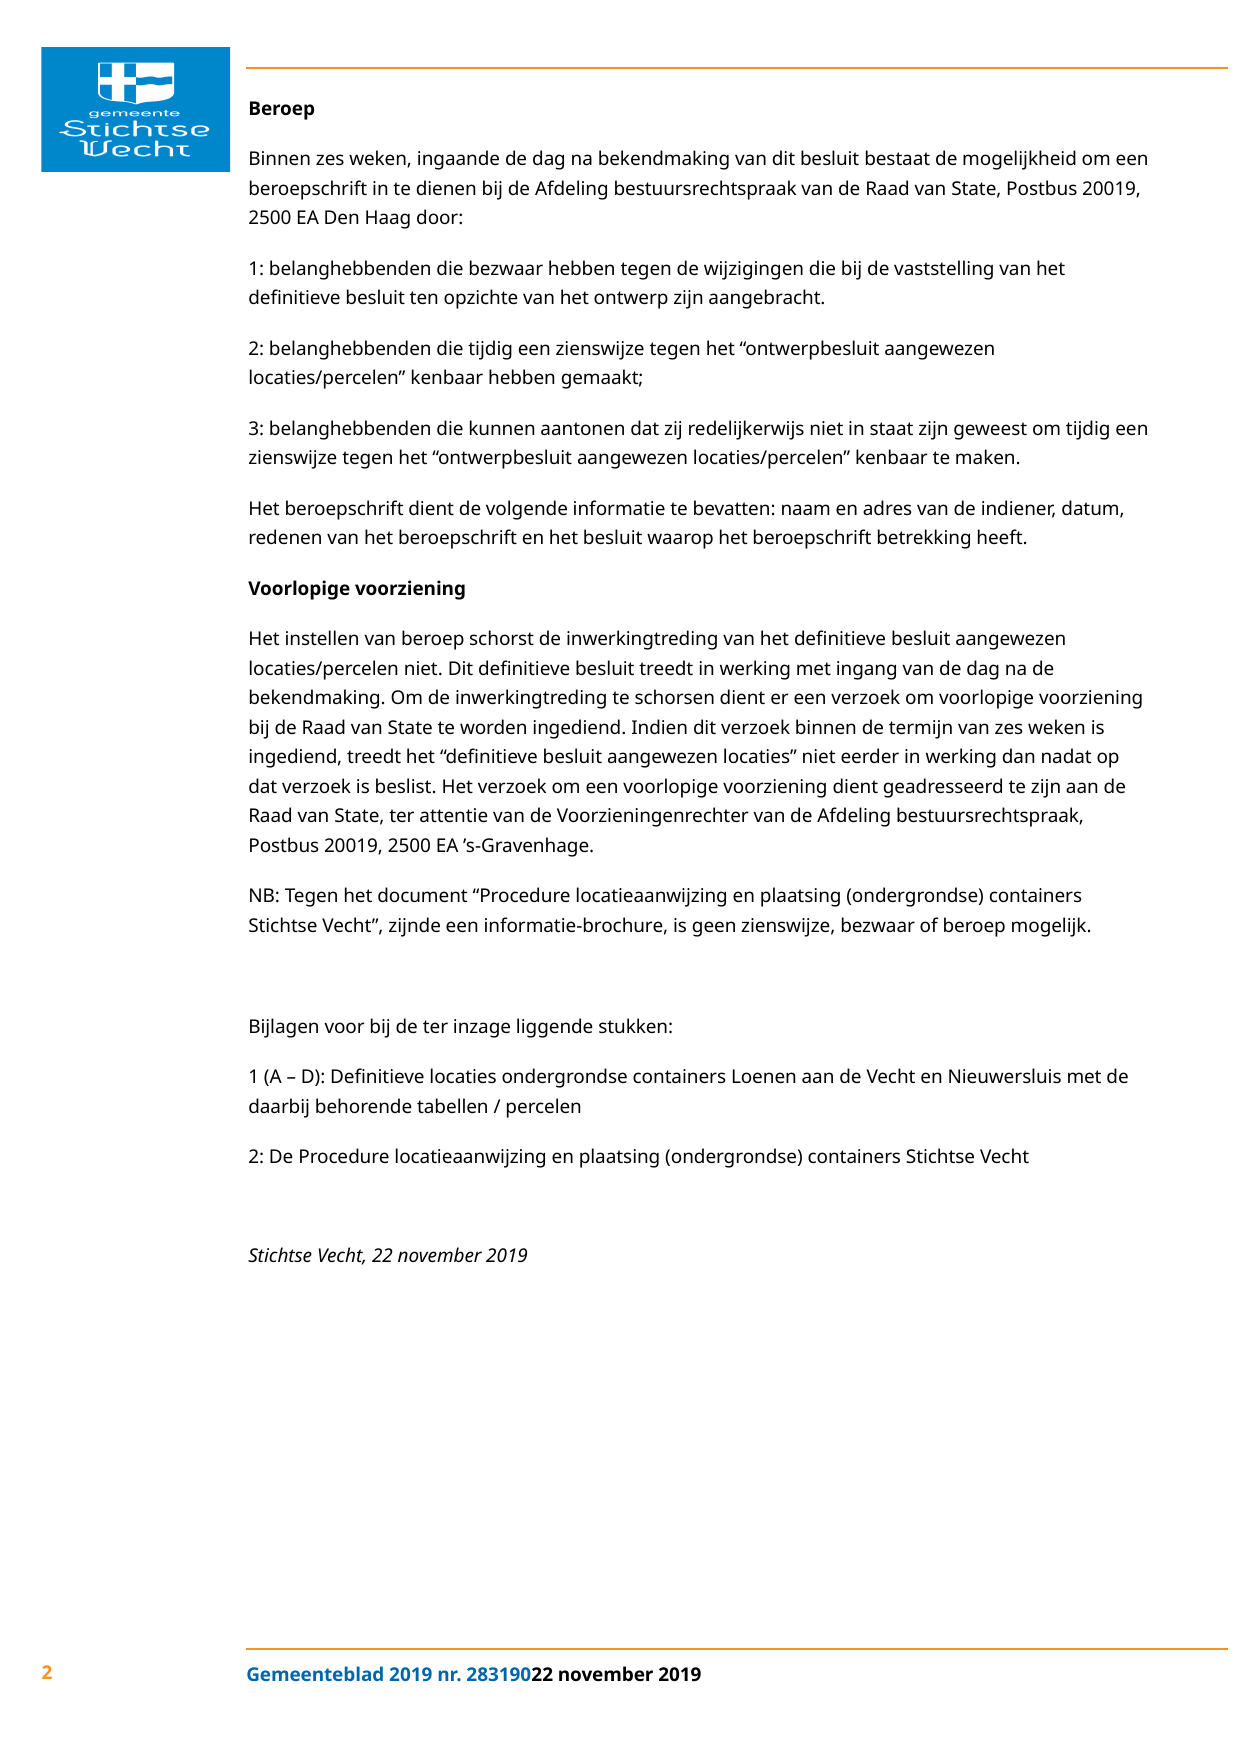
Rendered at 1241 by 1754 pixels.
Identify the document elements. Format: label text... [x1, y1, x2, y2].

text 2: De Procedure locatieaanwijzing en plaatsing (ondergrondse) containers Stichtse Vecht [248, 1143, 1152, 1169]
picture [137, 63, 174, 103]
text Het beroepschrift dient de volgende informatie te bevatten: naam en adres van de indiener, datum, redenen van het beroepschrift en het besluit waarop het beroepschrift betrekking heeft. [248, 495, 1152, 550]
picture [99, 63, 135, 101]
text Beroep [248, 95, 1152, 121]
text 1: belanghebbenden die bezwaar hebben tegen de wijzigingen die bij de vaststelling van het definitieve besluit ten opzichte van het ontwerp zijn aangebracht. [248, 255, 1152, 310]
text 1 (A – D): Definitieve locaties ondergrondse containers Loenen aan de Vecht en Nieuwersluis met de daarbij behorende tabellen / percelen [248, 1063, 1152, 1119]
text Voorlopige voorziening [248, 575, 1152, 601]
text 3: belanghebbenden die kunnen aantonen dat zij redelijkerwijs niet in staat zijn geweest om tijdig een zienswijze tegen het “ontwerpbesluit aangewezen locaties/percelen” kenbaar te maken. [248, 415, 1152, 470]
text Stichtse Vecht, 22 november 2019 [248, 1242, 1152, 1267]
text Het instellen van beroep schorst de inwerkingtreding van het definitieve besluit aangewezen locaties/percelen niet. Dit definitieve besluit treedt in werking met ingang van de dag na de bekendmaking. Om de inwerkingtreding te schorsen dient er een verzoek om voorlopige voorziening bij de Raad van State te worden ingediend. Indien dit verzoek binnen de termijn van zes weken is ingediend, treedt het “definitieve besluit aangewezen locaties” niet eerder in werking dan nadat op dat verzoek is beslist. Het verzoek om een voorlopige voorziening dient geadresseerd te zijn aan de Raad van State, ter attentie van de Voorzieningenrechter van de Afdeling bestuursrechtspraak, Postbus 20019, 2500 EA ’s-Gravenhage. [248, 625, 1152, 858]
text NB: Tegen het document “Procedure locatieaanwijzing en plaatsing (ondergrondse) containers Stichtse Vecht”, zijnde een informatie-brochure, is geen zienswijze, bezwaar of beroep mogelijk. [248, 883, 1152, 938]
text 2: belanghebbenden die tijdig een zienswijze tegen het “ontwerpbesluit aangewezen locaties/percelen” kenbaar hebben gemaakt; [248, 335, 1152, 390]
text Binnen zes weken, ingaande de dag na bekendmaking van dit besluit bestaat de mogelijkheid om een beroepschrift in te dienen bij de Afdeling bestuursrechtspraak van de Raad van State, Postbus 20019, 2500 EA Den Haag door: [248, 145, 1152, 230]
text Bijlagen voor bij de ter inzage liggende stukken: [248, 1013, 1152, 1039]
